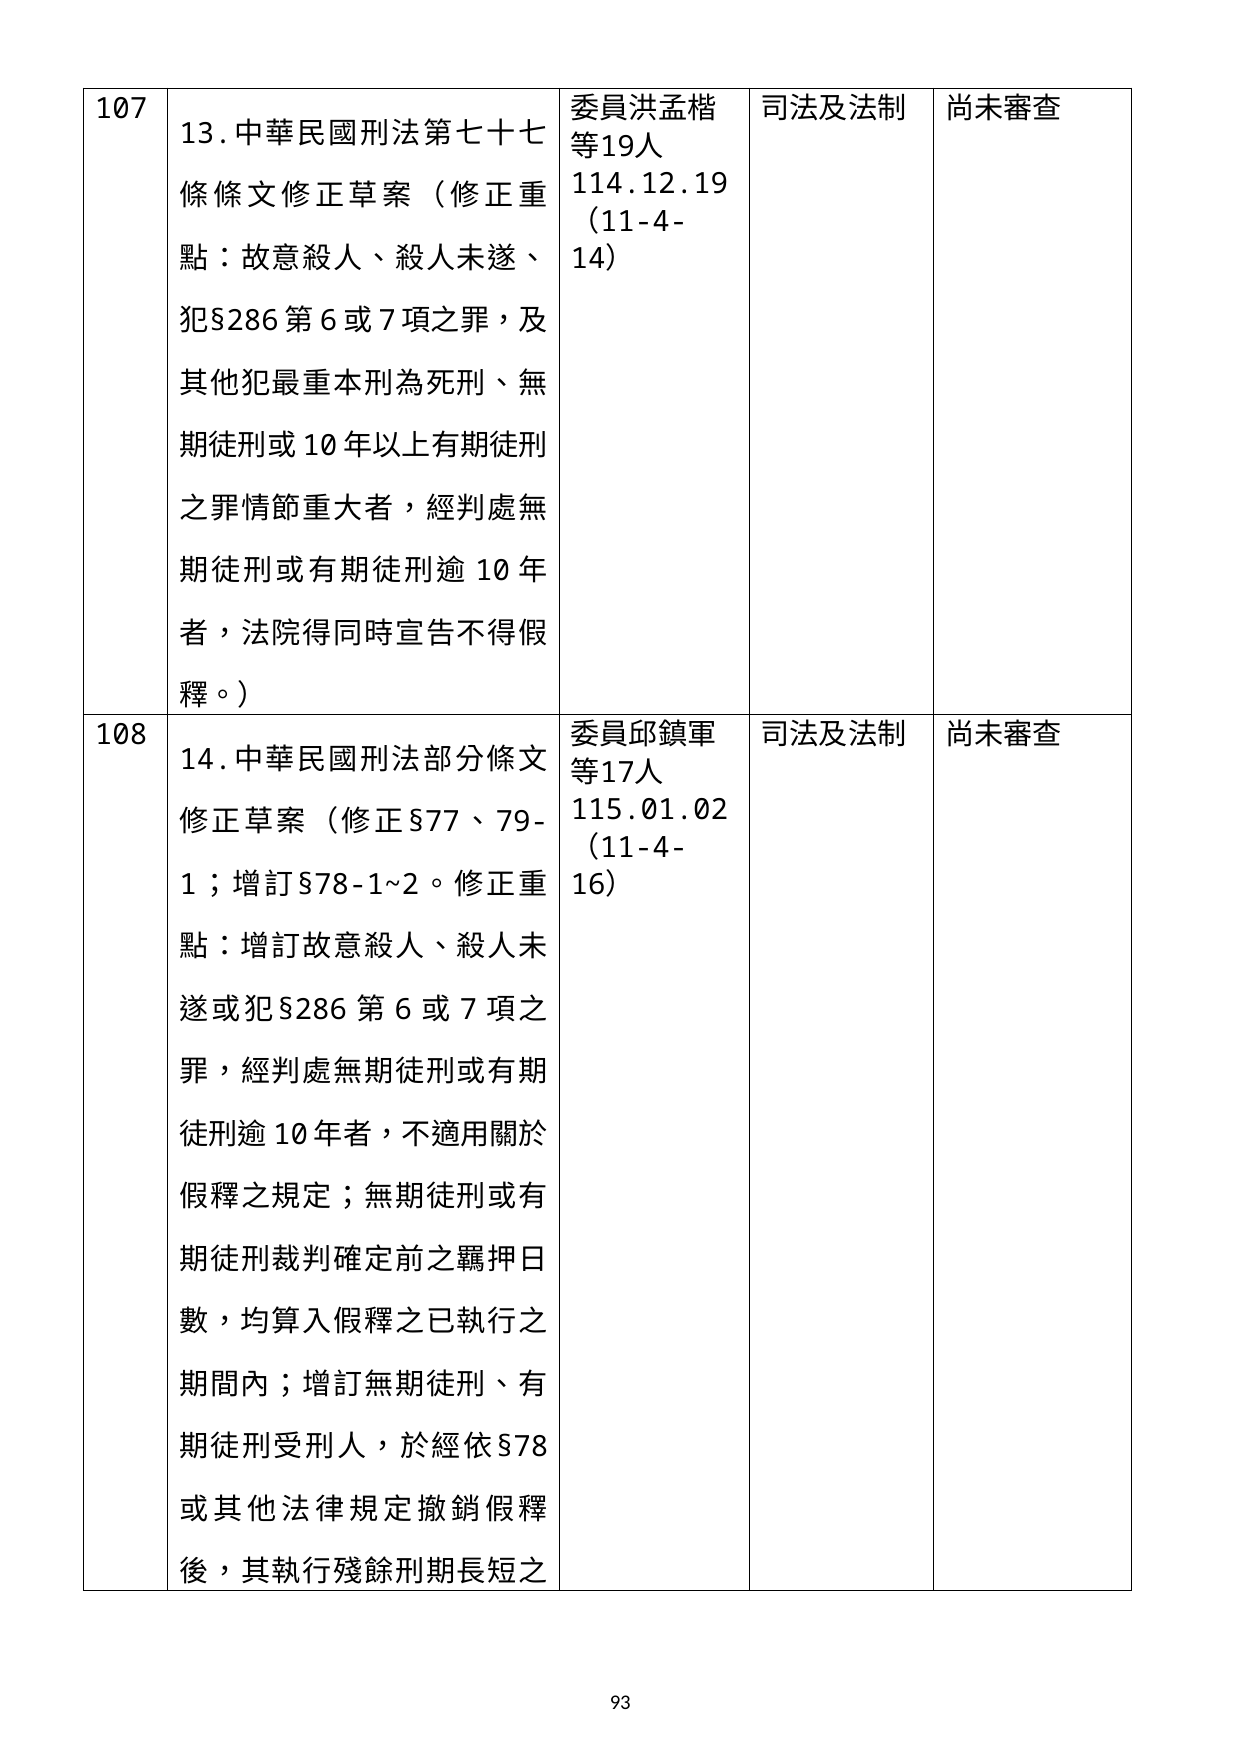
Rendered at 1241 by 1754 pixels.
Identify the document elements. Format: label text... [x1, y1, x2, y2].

table_cell 司法及法制 [750, 715, 933, 1590]
table_cell 108 [84, 715, 167, 1590]
table_cell 尚未審查 [934, 715, 1131, 1590]
table_cell 委員洪孟楷 等19人 114.12.19 （11-4-14） [560, 89, 749, 714]
table_cell 13.中華民國刑法第七十七條條文修正草案（修正重點：故意殺人、殺人未遂、犯§286第6或7項之罪，及其他犯最重本刑為死刑、無期徒刑或10年以上有期徒刑之罪情節重大者，經判處無期徒刑或有期徒刑逾10年者，法院得同時宣告不得假釋。） [168, 89, 559, 714]
table_cell 委員邱鎮軍 等17人 115.01.02 （11-4-16） [560, 715, 749, 1590]
table_cell 14.中華民國刑法部分條文修正草案（修正§77、79-1；增訂§78-1~2。修正重點：增訂故意殺人、殺人未遂或犯§286第6或7項之罪，經判處無期徒刑或有期徒刑逾10年者，不適用關於假釋之規定；無期徒刑或有期徒刑裁判確定前之羈押日數，均算入假釋之已執行之期間內；增訂無期徒刑、有期徒刑受刑人，於經依§78或其他法律規定撤銷假釋後，其執行殘餘刑期長短之 [168, 715, 559, 1590]
table_cell 司法及法制 [750, 89, 933, 714]
table_cell 107 [84, 89, 167, 714]
table_cell 尚未審查 [934, 89, 1131, 714]
